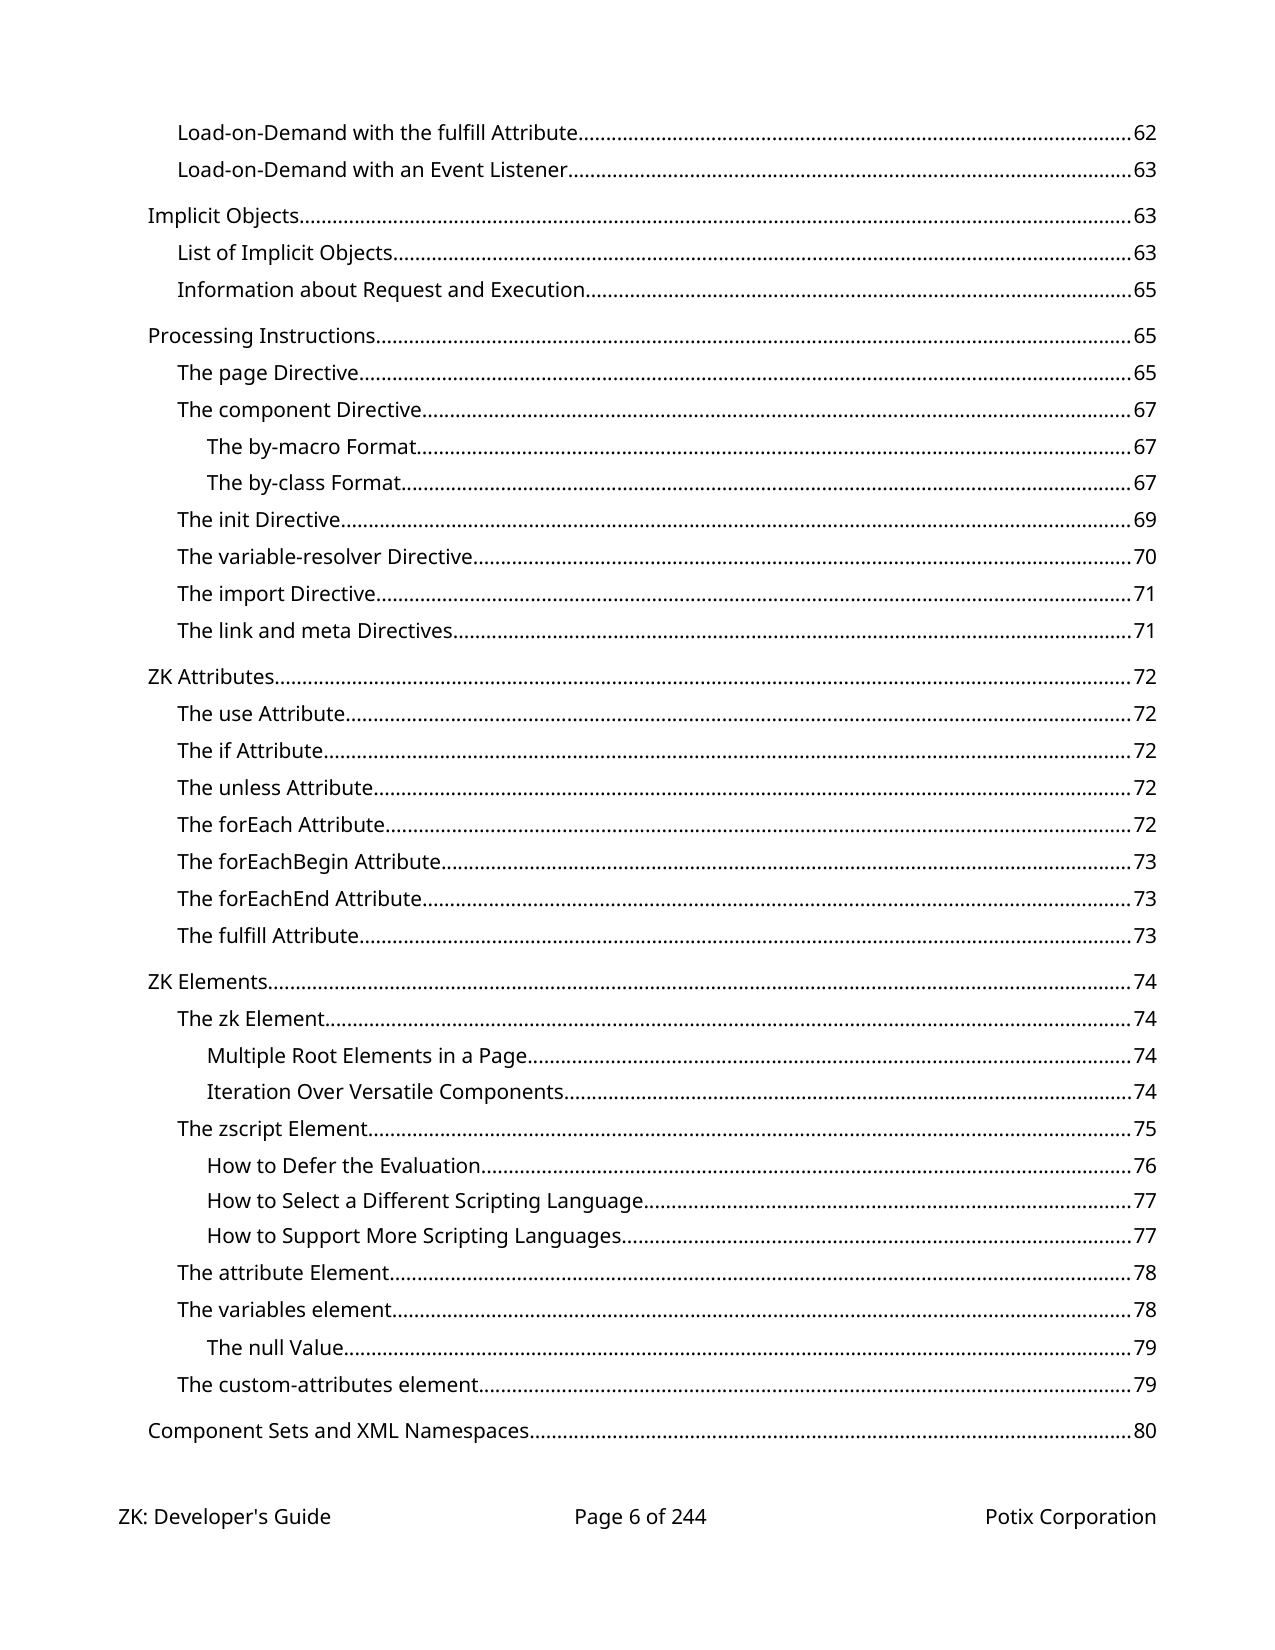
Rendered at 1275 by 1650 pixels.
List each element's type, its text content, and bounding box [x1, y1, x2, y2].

text The if Attribute 72 [177, 736, 1157, 764]
text ZK Elements 74 [148, 967, 1157, 996]
text The by-macro Format 67 [207, 432, 1157, 461]
text Implicit Objects 63 [148, 201, 1157, 229]
text The use Attribute 72 [177, 699, 1157, 727]
text Iteration Over Versatile Components 74 [207, 1077, 1157, 1105]
text The forEachBegin Attribute 73 [177, 847, 1157, 876]
text The zscript Element 75 [177, 1114, 1157, 1142]
text Load-on-Demand with an Event Listener 63 [177, 155, 1157, 183]
text Processing Instructions 65 [148, 321, 1157, 349]
text ZK Attributes 72 [148, 662, 1157, 690]
text The variables element 78 [177, 1296, 1157, 1324]
text Multiple Root Elements in a Page 74 [207, 1042, 1157, 1070]
text List of Implicit Objects 63 [177, 238, 1157, 266]
text The init Directive 69 [177, 505, 1157, 533]
text The page Directive 65 [177, 358, 1157, 387]
text The custom-attributes element 79 [177, 1370, 1157, 1398]
text The attribute Element 78 [177, 1258, 1157, 1287]
text The forEach Attribute 72 [177, 810, 1157, 838]
text The import Directive 71 [177, 579, 1157, 607]
text The unless Attribute 72 [177, 773, 1157, 801]
text How to Defer the Evaluation 76 [207, 1151, 1157, 1179]
text The component Directive 67 [177, 395, 1157, 424]
text The null Value 79 [207, 1333, 1157, 1361]
text The fulfill Attribute 73 [177, 922, 1157, 950]
text The by-class Format 67 [207, 468, 1157, 496]
text Information about Request and Execution 65 [177, 275, 1157, 303]
text Component Sets and XML Namespaces 80 [148, 1416, 1157, 1444]
text The zk Element 74 [177, 1004, 1157, 1033]
text The link and meta Directives 71 [177, 616, 1157, 644]
text The forEachEnd Attribute 73 [177, 884, 1157, 913]
text How to Support More Scripting Languages 77 [207, 1221, 1157, 1250]
text The variable-resolver Directive 70 [177, 542, 1157, 570]
text Load-on-Demand with the fulfill Attribute 62 [177, 118, 1157, 146]
text How to Select a Different Scripting Language 77 [207, 1186, 1157, 1214]
